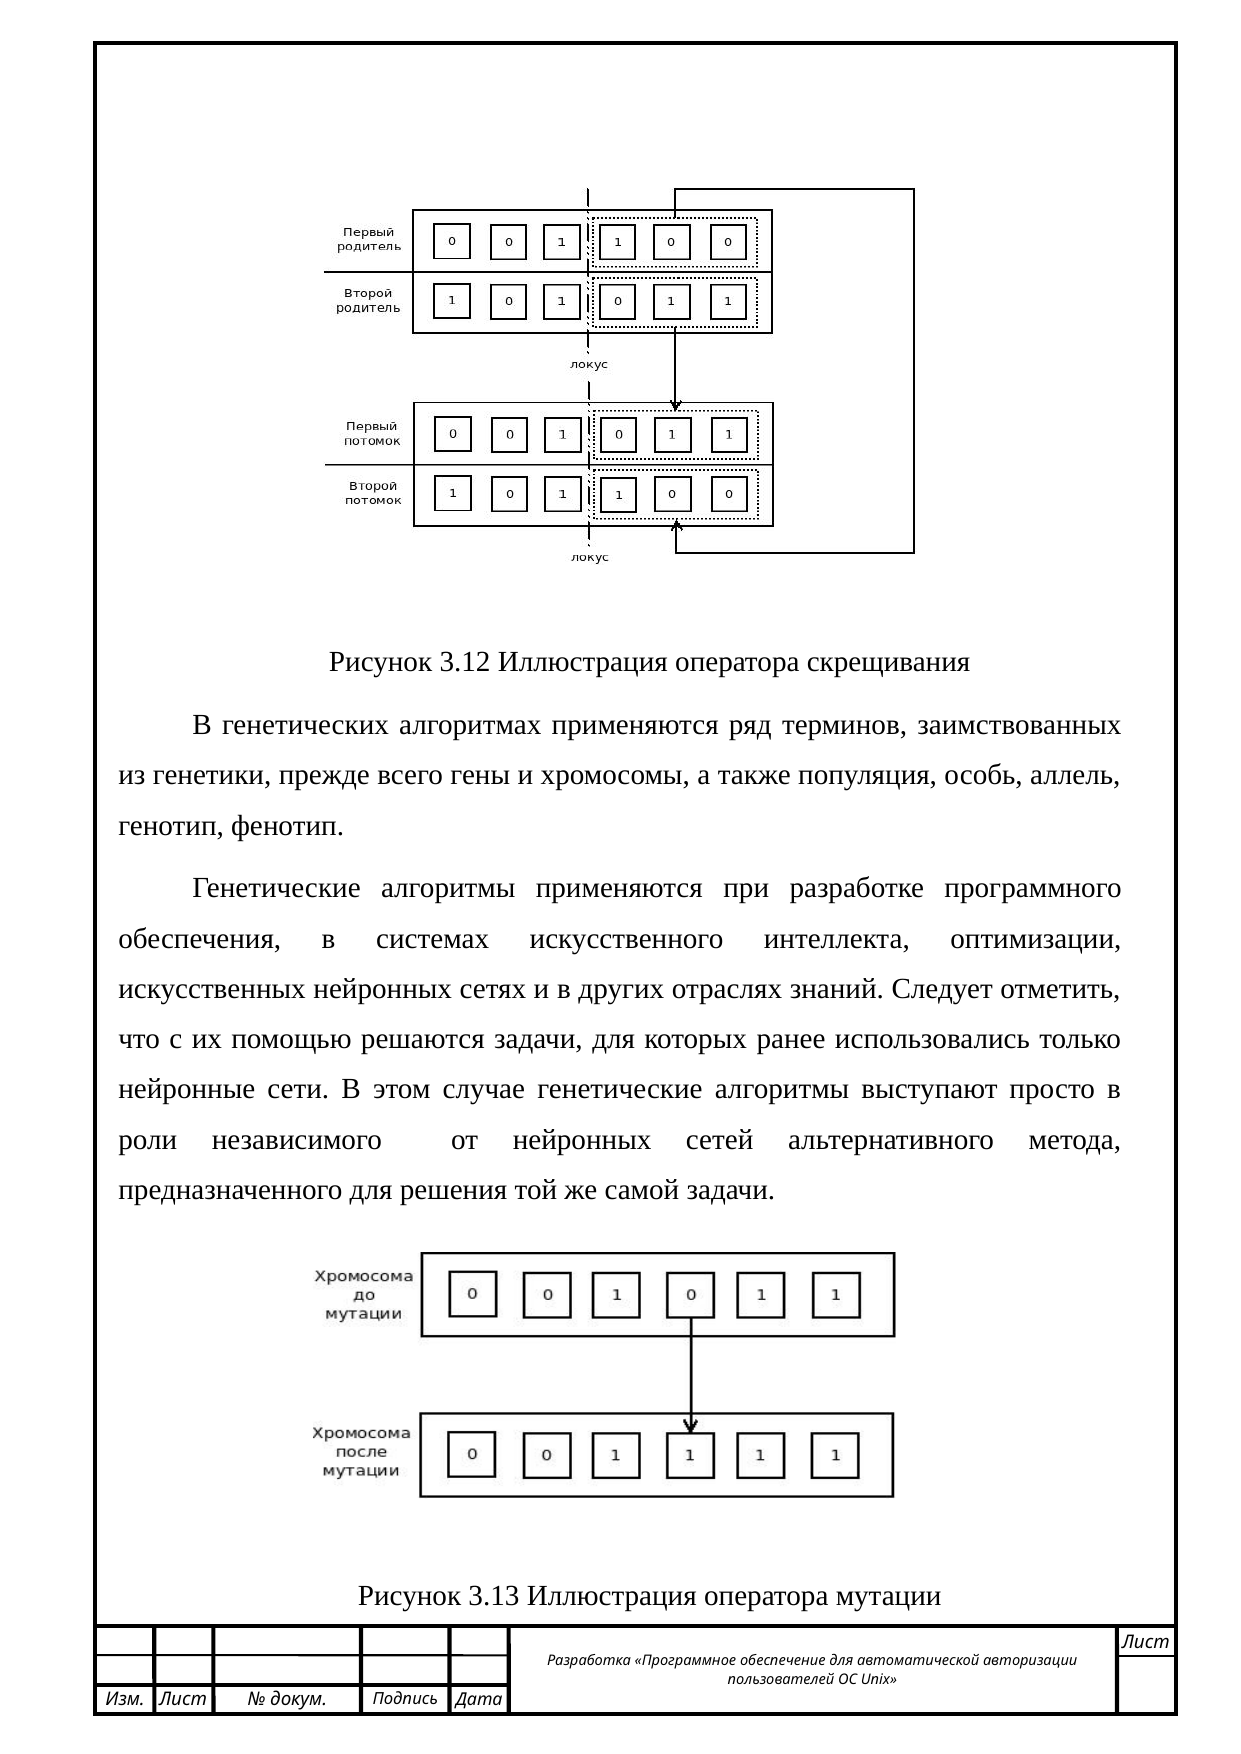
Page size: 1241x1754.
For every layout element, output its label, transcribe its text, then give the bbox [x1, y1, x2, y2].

text Генетические алгоритмы применяются при разработке программного обеспечения, в системах искусственного интеллекта, оптимизации, искусственных нейронных сетях и в других отраслях знаний. Следует отметить, что с их помощью решаются задачи, для которых ранее использовались только нейронные сети. В этом случае генетические алгоритмы выступают просто в роли независимого от нейронных сетей альтернативного метода, предназначенного для решения той же самой задачи. [118, 870, 1122, 1206]
text В генетических алгоритмах применяются ряд терминов, заимствованных из генетики, прежде всего гены и хромосомы, а также популяция, особь, аллель, генотип, фенотип. [118, 707, 1122, 841]
text Рисунок 3.12 Иллюстрация оператора скрещивания [118, 644, 1122, 678]
picture [323, 187, 917, 565]
text Рисунок 3.13 Иллюстрация оператора мутации [118, 1578, 1122, 1611]
picture [312, 1252, 897, 1499]
